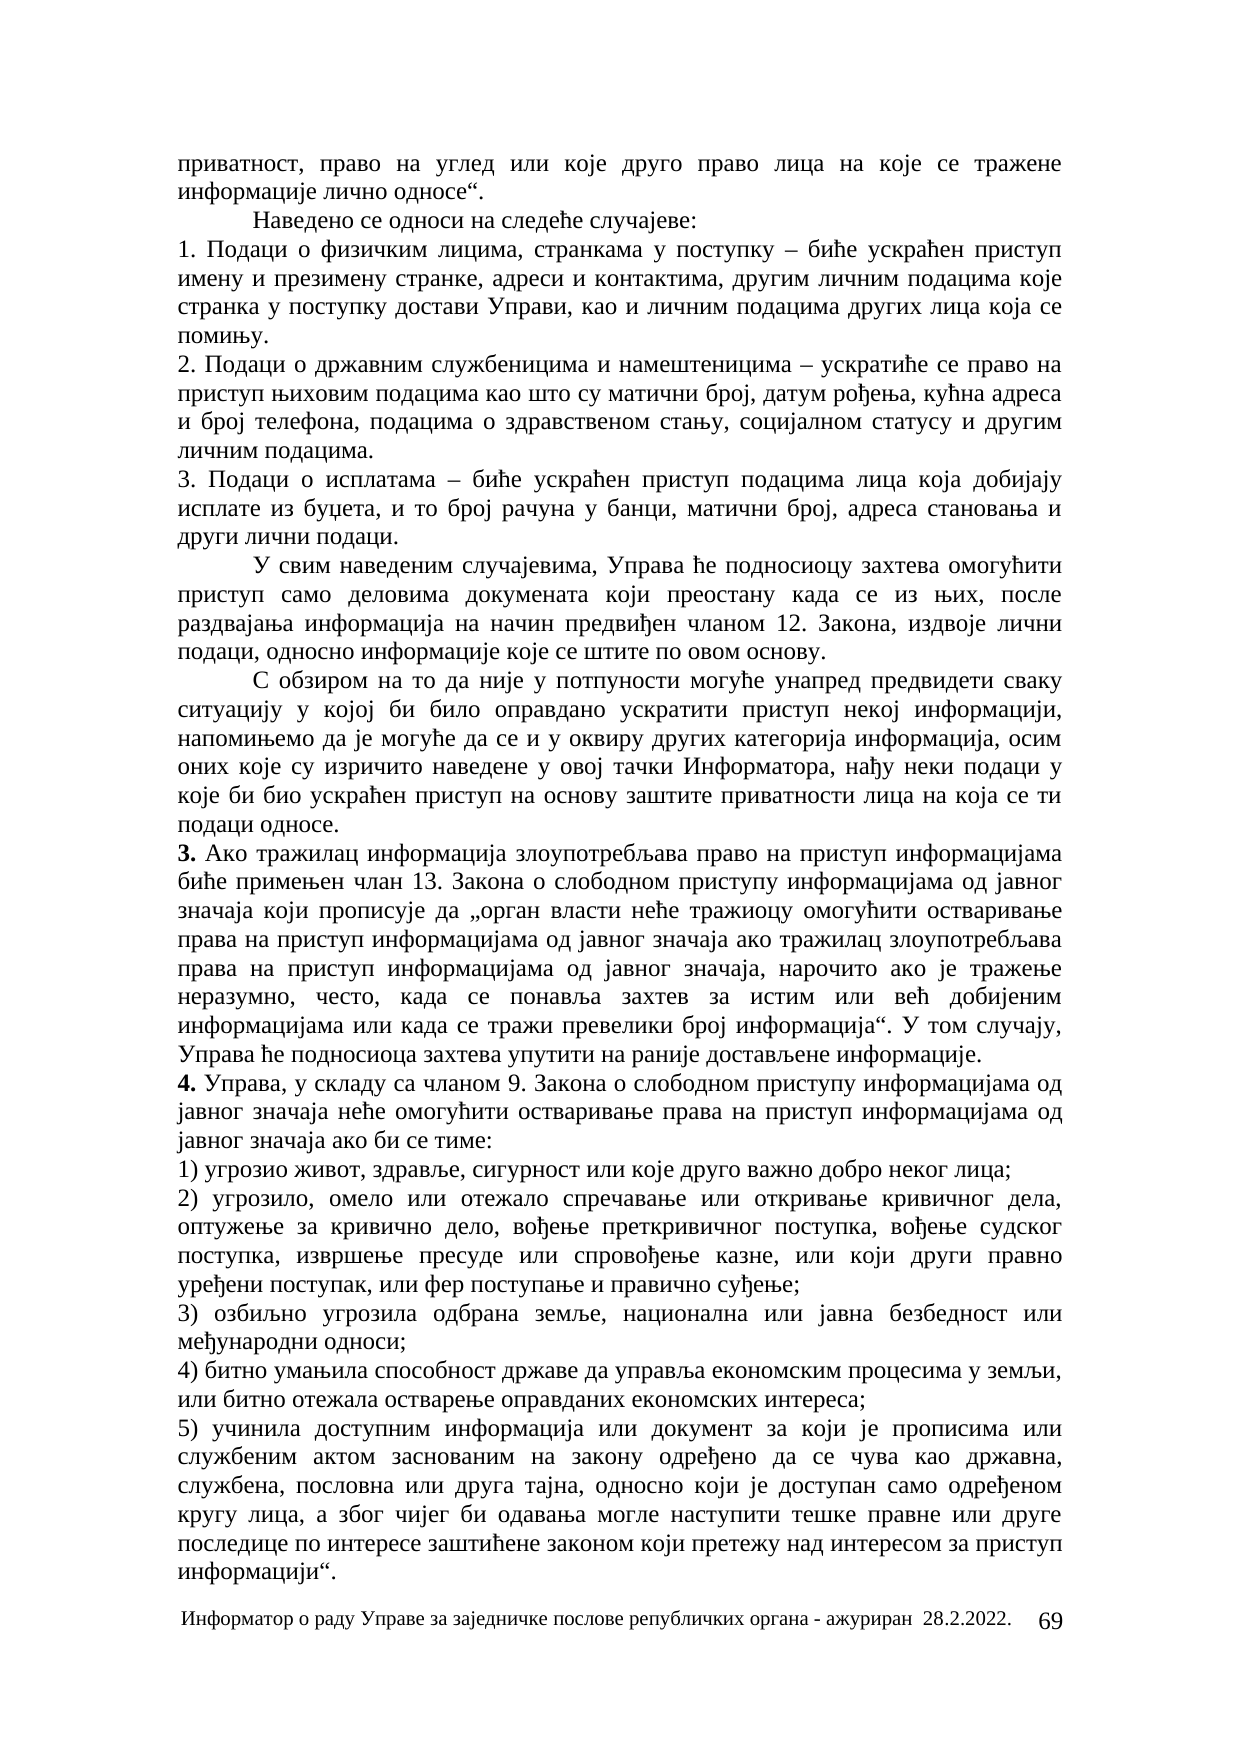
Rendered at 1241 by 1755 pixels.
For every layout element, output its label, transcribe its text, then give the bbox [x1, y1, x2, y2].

text 1. Подаци о физичким лицима, странкама у поступку – биће ускраћен приступ имену и презимену странке, адреси и контактима, другим личним подацима које странка у поступку достави Управи, као и личним подацима других лица која се помињу. [177, 234, 1063, 349]
text 3. Подаци о исплатама – биће ускраћен приступ подацима лица која добијају исплате из буџета, и то број рачуна у банци, матични број, адреса становања и други лични подаци. [177, 464, 1063, 550]
text У свим наведеним случајевима, Управа ће подносиоцу захтева омогућити приступ само деловима докумената који преостану када се из њих, после раздвајања информација на начин предвиђен чланом 12. Закона, издвоје лични подаци, односно информације које се штите по овом основу. [177, 550, 1063, 665]
text 1) угрозио живот, здравље, сигурност или које друго важно добро неког лица; [177, 1154, 1063, 1183]
text 3) озбиљно угрозила одбрана земље, национална или јавна безбедност или међународни односи; [177, 1298, 1063, 1355]
text 3. Ако тражилац информација злоупотребљава право на приступ информацијама биће примењен члан 13. Закона о слободном приступу информацијама од јавног значаја који прописује да „орган власти неће тражиоцу омогућити остваривање права на приступ информацијама од јавног значаја ако тражилац злоупотребљава права на приступ информацијама од јавног значаја, нарочито ако је тражење неразумно, често, када се понавља захтев за истим или већ добијеним информацијама или када се тражи превелики број информација“. У том случају, Управа ће подносиоца захтева упутити на раније достављене информације. [177, 838, 1063, 1068]
text 2) угрозило, омело или отежало спречавање или откривање кривичног дела, оптужење за кривично дело, вођење преткривичног поступка, вођење судског поступка, извршење пресуде или спровођење казне, или који други правно уређени поступак, или фер поступање и правично суђење; [177, 1183, 1063, 1298]
text 2. Подаци о државним службеницима и намештеницима – ускратиће се право на приступ њиховим подацима као што су матични број, датум рођења, кућна адреса и број телефона, подацима о здравственом стању, социјалном статусу и другим личним подацима. [177, 349, 1063, 464]
text 4. Управа, у складу са чланом 9. Закона о слободном приступу информацијама од јавног значаја неће омогућити остваривање права на приступ информацијама од јавног значаја ако би се тиме: [177, 1068, 1063, 1154]
text приватност, право на углед или које друго право лица на које се тражене информације лично односе“. [177, 148, 1063, 205]
text Наведено се односи на следеће случајеве: [177, 205, 1063, 234]
text 5) учинила доступним информација или документ за који је прописима или службеним актом заснованим на закону одређено да се чува као државна, службена, пословна или друга тајна, односно који је доступан само одређеном кругу лица, а због чијег би одавања могле наступити тешке правне или друге последице по интересе заштићене законом који претежу над интересом за приступ информацији“. [177, 1413, 1063, 1585]
text С обзиром на то да није у потпуности могуће унапред предвидети сваку ситуацију у којој би било оправдано ускратити приступ некој информацији, напомињемо да је могуће да се и у оквиру других категорија информација, осим оних које су изричито наведене у овој тачки Информатора, нађу неки подаци у које би био ускраћен приступ на основу заштите приватности лица на која се ти подаци односе. [177, 665, 1063, 838]
text 4) битно умањила способност државе да управља економским процесима у земљи, или битно отежала остварење оправданих економских интереса; [177, 1355, 1063, 1413]
